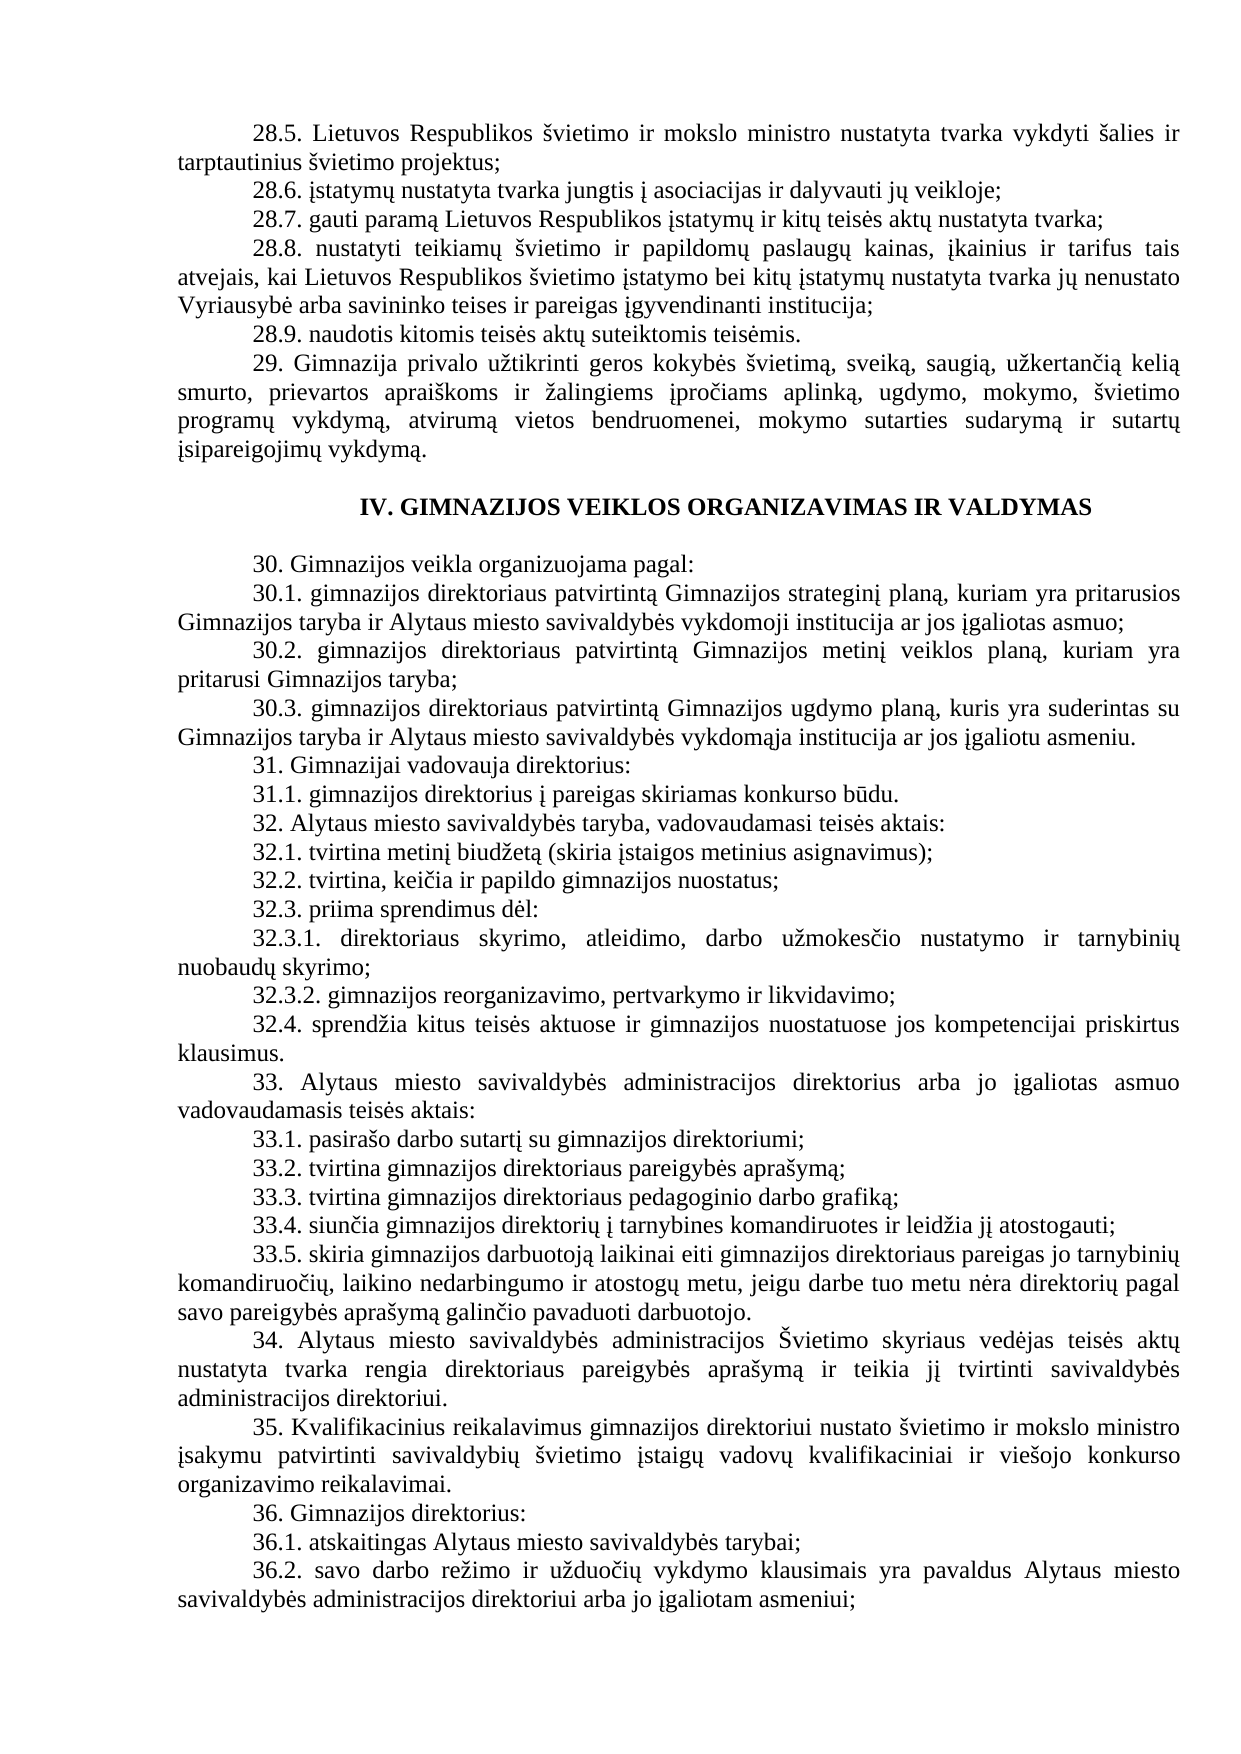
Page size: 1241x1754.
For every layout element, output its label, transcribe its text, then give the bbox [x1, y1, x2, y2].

text 33.3. tvirtina gimnazijos direktoriaus pedagoginio darbo grafiką; [177, 1182, 1181, 1211]
text 32.2. tvirtina, keičia ir papildo gimnazijos nuostatus; [177, 866, 1181, 894]
text 33. Alytaus miesto savivaldybės administracijos direktorius arba jo įgaliotas asmuo vadovaudamasis teisės aktais: [177, 1067, 1181, 1124]
text 32.3.2. gimnazijos reorganizavimo, pertvarkymo ir likvidavimo; [177, 981, 1181, 1009]
text 35. Kvalifikacinius reikalavimus gimnazijos direktoriui nustato švietimo ir mokslo ministro įsakymu patvirtinti savivaldybių švietimo įstaigų vadovų kvalifikaciniai ir viešojo konkurso organizavimo reikalavimai. [177, 1412, 1181, 1498]
text 28.9. naudotis kitomis teisės aktų suteiktomis teisėmis. [177, 319, 1181, 348]
text 30.3. gimnazijos direktoriaus patvirtintą Gimnazijos ugdymo planą, kuris yra suderintas su Gimnazijos taryba ir Alytaus miesto savivaldybės vykdomąja institucija ar jos įgaliotu asmeniu. [177, 693, 1181, 751]
text 28.5. Lietuvos Respublikos švietimo ir mokslo ministro nustatyta tvarka vykdyti šalies ir tarptautinius švietimo projektus; [177, 118, 1181, 176]
text 33.5. skiria gimnazijos darbuotoją laikinai eiti gimnazijos direktoriaus pareigas jo tarnybinių komandiruočių, laikino nedarbingumo ir atostogų metu, jeigu darbe tuo metu nėra direktorių pagal savo pareigybės aprašymą galinčio pavaduoti darbuotojo. [177, 1239, 1181, 1326]
text 29. Gimnazija privalo užtikrinti geros kokybės švietimą, sveiką, saugią, užkertančią kelią smurto, prievartos apraiškoms ir žalingiems įpročiams aplinką, ugdymo, mokymo, švietimo programų vykdymą, atvirumą vietos bendruomenei, mokymo sutarties sudarymą ir sutartų įsipareigojimų vykdymą. [177, 348, 1181, 463]
text 30.1. gimnazijos direktoriaus patvirtintą Gimnazijos strateginį planą, kuriam yra pritarusios Gimnazijos taryba ir Alytaus miesto savivaldybės vykdomoji institucija ar jos įgaliotas asmuo; [177, 578, 1181, 636]
text 32.3. priima sprendimus dėl: [177, 894, 1181, 923]
text 28.7. gauti paramą Lietuvos Respublikos įstatymų ir kitų teisės aktų nustatyta tvarka; [177, 204, 1181, 233]
text 31. Gimnazijai vadovauja direktorius: [177, 751, 1181, 779]
text 36.2. savo darbo režimo ir užduočių vykdymo klausimais yra pavaldus Alytaus miesto savivaldybės administracijos direktoriui arba jo įgaliotam asmeniui; [177, 1556, 1181, 1613]
text 30. Gimnazijos veikla organizuojama pagal: [177, 549, 1181, 578]
text 30.2. gimnazijos direktoriaus patvirtintą Gimnazijos metinį veiklos planą, kuriam yra pritarusi Gimnazijos taryba; [177, 636, 1181, 693]
text 32.3.1. direktoriaus skyrimo, atleidimo, darbo užmokesčio nustatymo ir tarnybinių nuobaudų skyrimo; [177, 923, 1181, 981]
text 33.4. siunčia gimnazijos direktorių į tarnybines komandiruotes ir leidžia jį atostogauti; [177, 1211, 1181, 1239]
text 34. Alytaus miesto savivaldybės administracijos Švietimo skyriaus vedėjas teisės aktų nustatyta tvarka rengia direktoriaus pareigybės aprašymą ir teikia jį tvirtinti savivaldybės administracijos direktoriui. [177, 1326, 1181, 1412]
text 36. Gimnazijos direktorius: [177, 1498, 1181, 1527]
text 28.8. nustatyti teikiamų švietimo ir papildomų paslaugų kainas, įkainius ir tarifus tais atvejais, kai Lietuvos Respublikos švietimo įstatymo bei kitų įstatymų nustatyta tvarka jų nenustato Vyriausybė arba savininko teises ir pareigas įgyvendinanti institucija; [177, 233, 1181, 319]
text 32. Alytaus miesto savivaldybės taryba, vadovaudamasi teisės aktais: [177, 808, 1181, 837]
text IV. GIMNAZIJOS VEIKLOS ORGANIZAVIMAS IR VALDYMAS [177, 492, 1181, 521]
text 33.1. pasirašo darbo sutartį su gimnazijos direktoriumi; [177, 1124, 1181, 1153]
text 31.1. gimnazijos direktorius į pareigas skiriamas konkurso būdu. [177, 779, 1181, 808]
text 36.1. atskaitingas Alytaus miesto savivaldybės tarybai; [177, 1527, 1181, 1556]
text 32.4. sprendžia kitus teisės aktuose ir gimnazijos nuostatuose jos kompetencijai priskirtus klausimus. [177, 1009, 1181, 1067]
text 28.6. įstatymų nustatyta tvarka jungtis į asociacijas ir dalyvauti jų veikloje; [177, 176, 1181, 204]
text 32.1. tvirtina metinį biudžetą (skiria įstaigos metinius asignavimus); [177, 837, 1181, 866]
text 33.2. tvirtina gimnazijos direktoriaus pareigybės aprašymą; [177, 1153, 1181, 1182]
